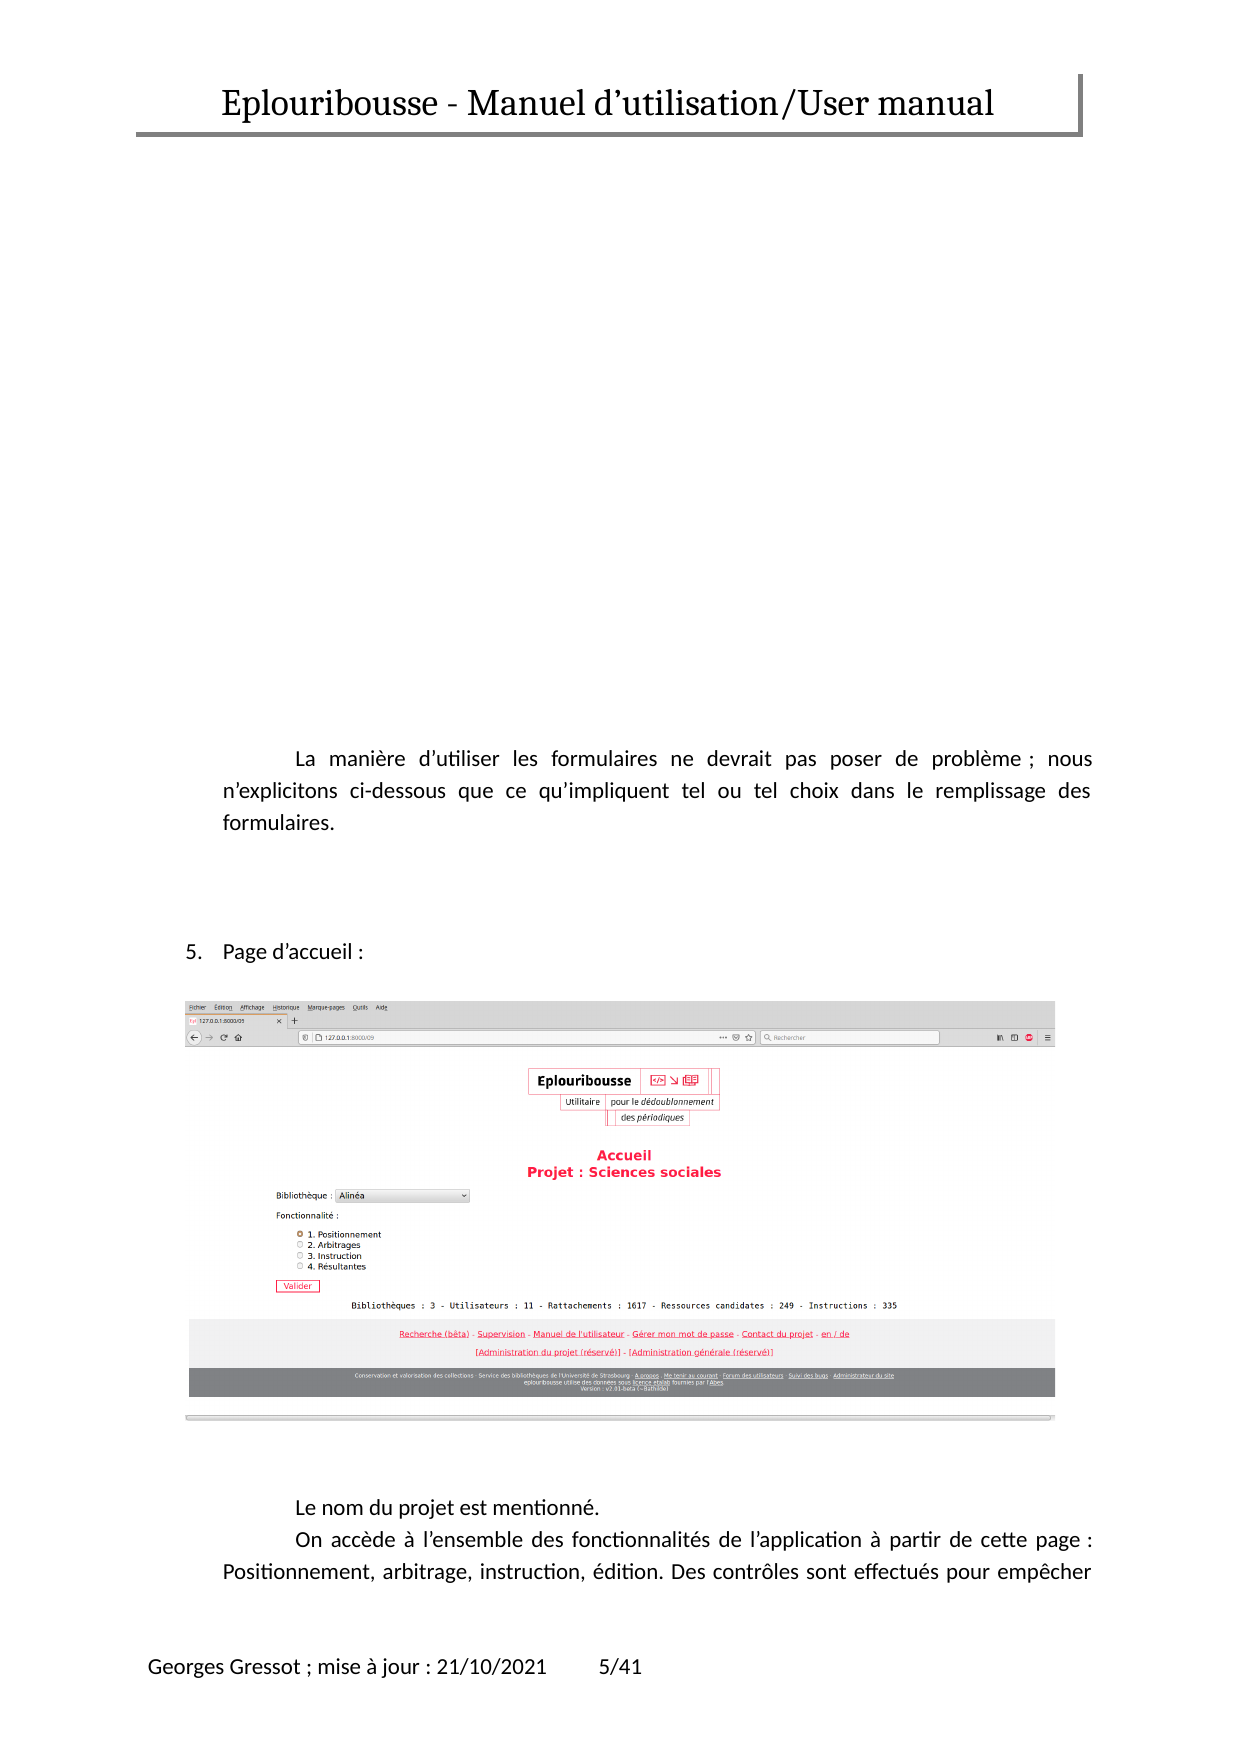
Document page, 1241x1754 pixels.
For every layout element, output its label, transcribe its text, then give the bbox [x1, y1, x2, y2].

list La manière d’utiliser les formulaires ne devrait pas poser de problème ; nous n’explicitons ci-dessous que ce qu’impliquent tel ou tel choix dans le remplissage des formulaires. [223, 744, 1093, 836]
picture [185, 1001, 1055, 1421]
list Page d’accueil : [185, 937, 1093, 965]
list Le nom du projet est mentionné. [223, 1493, 1093, 1521]
list On accède à l’ensemble des fonctionnalités de l’application à partir de cette page : Positionnement, arbitrage, instruction, édition. Des contrôles sont effectués pour empêcher [223, 1525, 1093, 1585]
